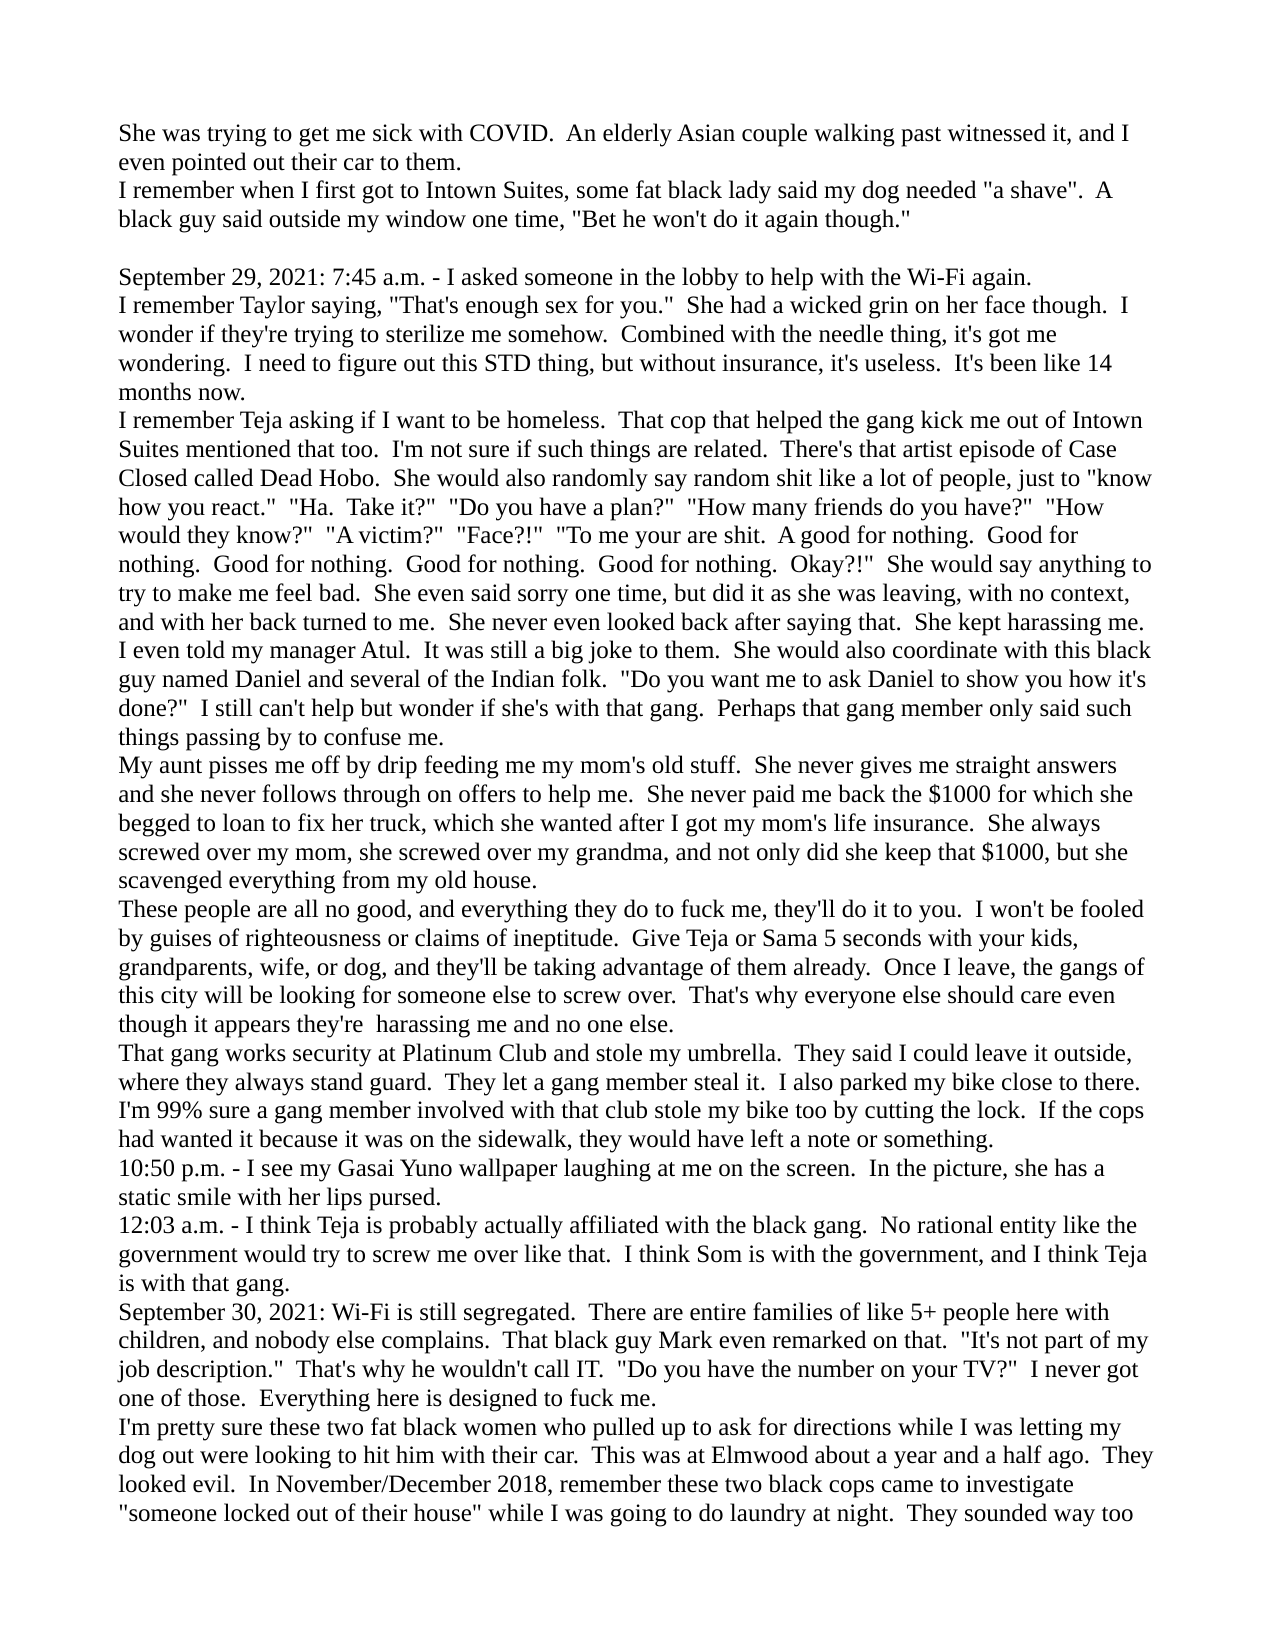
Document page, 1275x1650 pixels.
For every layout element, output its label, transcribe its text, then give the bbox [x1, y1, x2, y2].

text I remember Teja asking if I want to be homeless. That cop that helped the gang kick me out of Intown Suites mentioned that too. I'm not sure if such things are related. There's that artist episode of Case Closed called Dead Hobo. She would also randomly say random shit like a lot of people, just to "know how you react." "Ha. Take it?" "Do you have a plan?" "How many friends do you have?" "How would they know?" "A victim?" "Face?!" "To me your are shit. A good for nothing. Good for nothing. Good for nothing. Good for nothing. Good for nothing. Okay?!" She would say anything to try to make me feel bad. She even said sorry one time, but did it as she was leaving, with no context, and with her back turned to me. She never even looked back after saying that. She kept harassing me. I even told my manager Atul. It was still a big joke to them. She would also coordinate with this black guy named Daniel and several of the Indian folk. "Do you want me to ask Daniel to show you how it's done?" I still can't help but wonder if she's with that gang. Perhaps that gang member only said such things passing by to confuse me. [118, 406, 1157, 751]
text 12:03 a.m. - I think Teja is probably actually affiliated with the black gang. No rational entity like the government would try to screw me over like that. I think Som is with the government, and I think Teja is with that gang. [118, 1211, 1157, 1297]
text I remember Taylor saying, "That's enough sex for you." She had a wicked grin on her face though. I wonder if they're trying to sterilize me somehow. Combined with the needle thing, it's got me wondering. I need to figure out this STD thing, but without insurance, it's useless. It's been like 14 months now. [118, 291, 1157, 406]
text She was trying to get me sick with COVID. An elderly Asian couple walking past witnessed it, and I even pointed out their car to them. [118, 118, 1157, 176]
text I'm pretty sure these two fat black women who pulled up to ask for directions while I was letting my dog out were looking to hit him with their car. This was at Elmwood about a year and a half ago. They looked evil. In November/December 2018, remember these two black cops came to investigate "someone locked out of their house" while I was going to do laundry at night. They sounded way too [118, 1412, 1157, 1527]
text 10:50 p.m. - I see my Gasai Yuno wallpaper laughing at me on the screen. In the picture, she has a static smile with her lips pursed. [118, 1153, 1157, 1211]
text These people are all no good, and everything they do to fuck me, they'll do it to you. I won't be fooled by guises of righteousness or claims of ineptitude. Give Teja or Sama 5 seconds with your kids, grandparents, wife, or dog, and they'll be taking advantage of them already. Once I leave, the gangs of this city will be looking for someone else to screw over. That's why everyone else should care even though it appears they're harassing me and no one else. [118, 894, 1157, 1038]
text That gang works security at Platinum Club and stole my umbrella. They said I could leave it outside, where they always stand guard. They let a gang member steal it. I also parked my bike close to there. I'm 99% sure a gang member involved with that club stole my bike too by cutting the lock. If the cops had wanted it because it was on the sidewalk, they would have left a note or something. [118, 1038, 1157, 1153]
text September 30, 2021: Wi-Fi is still segregated. There are entire families of like 5+ people here with children, and nobody else complains. That black guy Mark even remarked on that. "It's not part of my job description." That's why he wouldn't call IT. "Do you have the number on your TV?" I never got one of those. Everything here is designed to fuck me. [118, 1297, 1157, 1412]
text My aunt pisses me off by drip feeding me my mom's old stuff. She never gives me straight answers and she never follows through on offers to help me. She never paid me back the $1000 for which she begged to loan to fix her truck, which she wanted after I got my mom's life insurance. She always screwed over my mom, she screwed over my grandma, and not only did she keep that $1000, but she scavenged everything from my old house. [118, 751, 1157, 894]
text I remember when I first got to Intown Suites, some fat black lady said my dog needed "a shave". A black guy said outside my window one time, "Bet he won't do it again though." [118, 176, 1157, 233]
text September 29, 2021: 7:45 a.m. - I asked someone in the lobby to help with the Wi-Fi again. [118, 262, 1157, 291]
